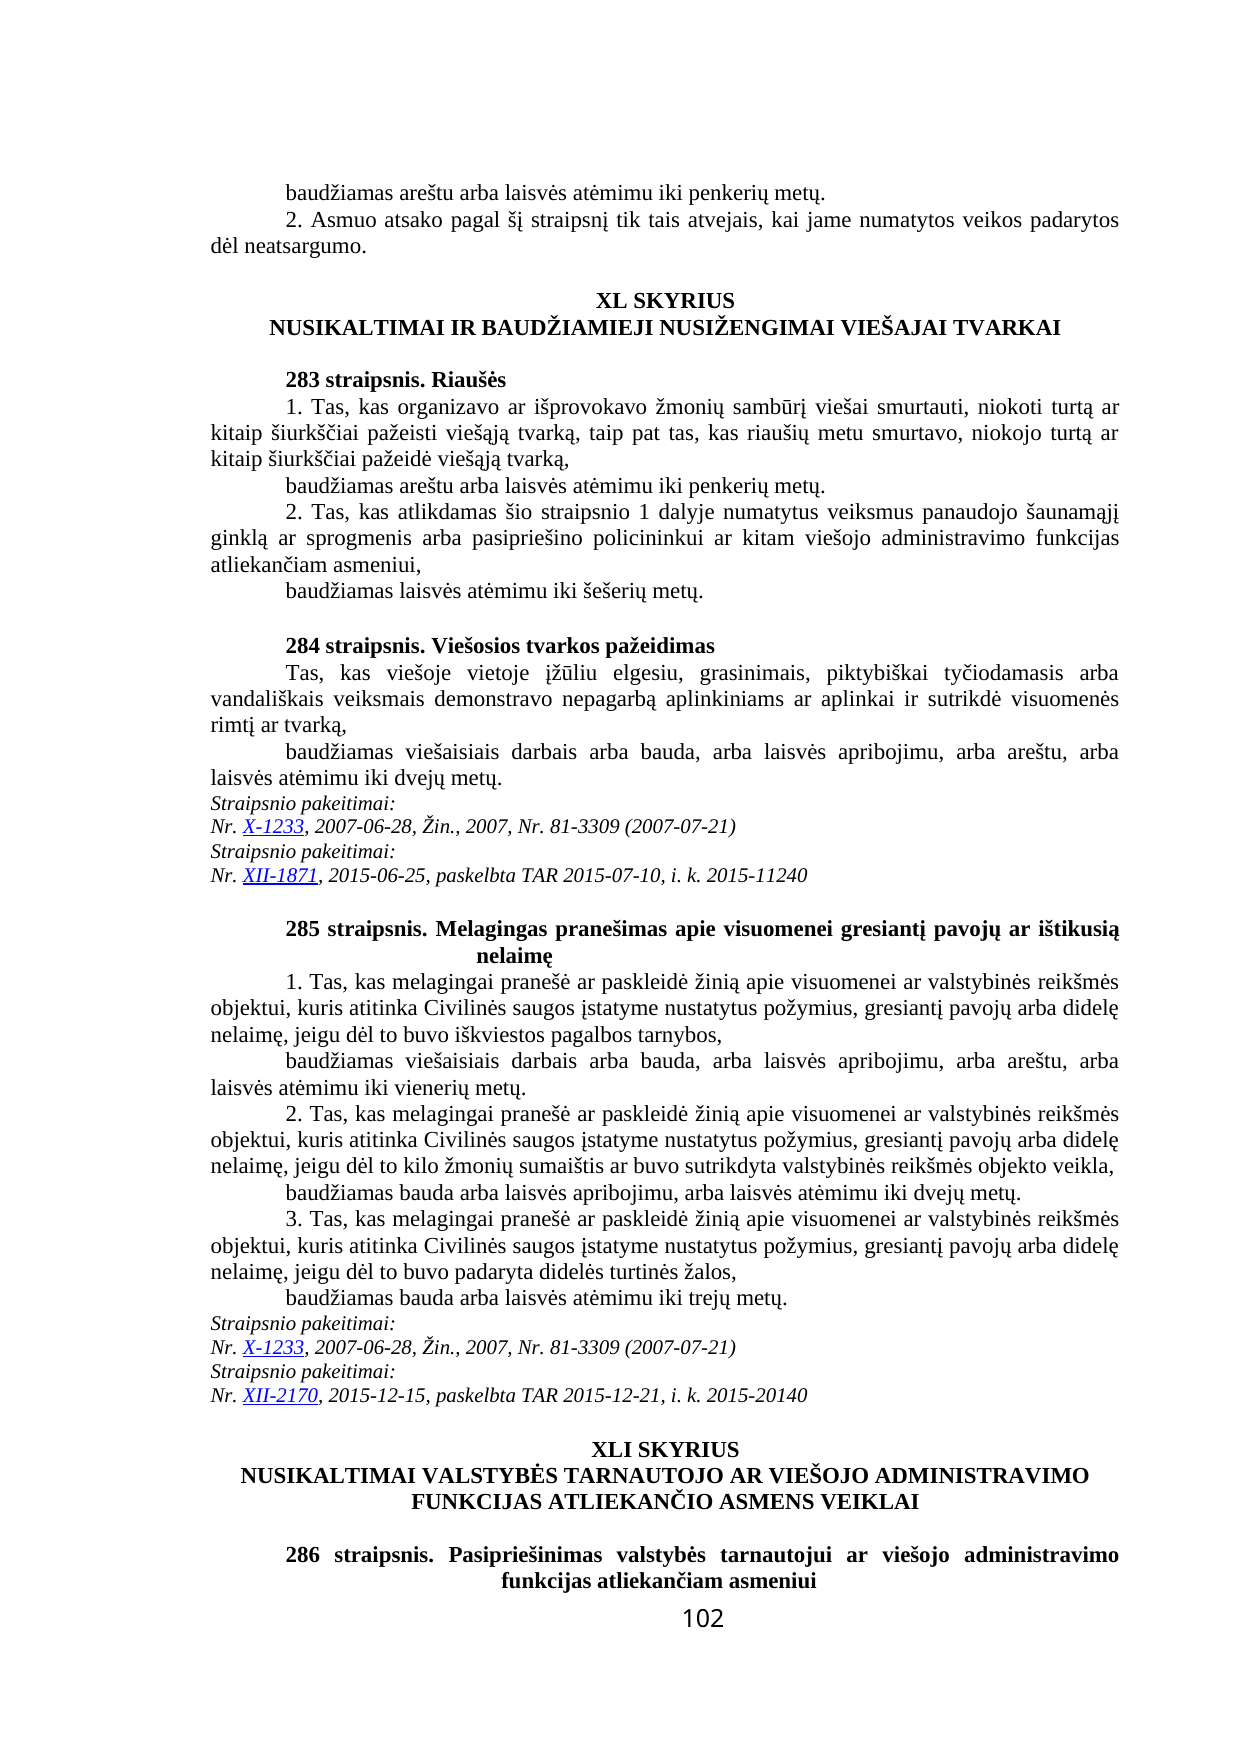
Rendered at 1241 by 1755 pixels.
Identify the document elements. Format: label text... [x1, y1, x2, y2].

text XLI SKYRIUS [210, 1436, 1120, 1462]
text Nr. X-1233, 2007-06-28, Žin., 2007, Nr. 81-3309 (2007-07-21) [210, 814, 1120, 838]
text NUSIKALTIMAI VALSTYBĖS TARNAUTOJO AR VIEŠOJO ADMINISTRAVIMO FUNKCIJAS ATLIEKANČIO ASMENS VEIKLAI [210, 1462, 1120, 1515]
text Nr. XII-1871, 2015-06-25, paskelbta TAR 2015-07-10, i. k. 2015-11240 [210, 863, 1120, 887]
text 283 straipsnis. Riaušės [210, 366, 1120, 393]
text baudžiamas areštu arba laisvės atėmimu iki penkerių metų. [210, 179, 1120, 206]
text Straipsnio pakeitimai: [210, 838, 1120, 863]
text baudžiamas areštu arba laisvės atėmimu iki penkerių metų. [210, 472, 1120, 498]
text 285 straipsnis. Melagingas pranešimas apie visuomenei gresiantį pavojų ar ištikusią nelaimę [285, 915, 1120, 968]
text baudžiamas bauda arba laisvės atėmimu iki trejų metų. [210, 1284, 1120, 1311]
text 1. Tas, kas organizavo ar išprovokavo žmonių sambūrį viešai smurtauti, niokoti turtą ar kitaip šiurkščiai pažeisti viešąją tvarką, taip pat tas, kas riaušių metu smurtavo, niokojo turtą ar kitaip šiurkščiai pažeidė viešąją tvarką, [210, 393, 1120, 472]
text 286 straipsnis. Pasipriešinimas valstybės tarnautojui ar viešojo administravimo funkcijas atliekančiam asmeniui [285, 1541, 1120, 1594]
text baudžiamas viešaisiais darbais arba bauda, arba laisvės apribojimu, arba areštu, arba laisvės atėmimu iki vienerių metų. [210, 1047, 1120, 1100]
text Straipsnio pakeitimai: [210, 1311, 1120, 1335]
text 3. Tas, kas melagingai pranešė ar paskleidė žinią apie visuomenei ar valstybinės reikšmės objektui, kuris atitinka Civilinės saugos įstatyme nustatytus požymius, gresiantį pavojų arba didelę nelaimę, jeigu dėl to buvo padaryta didelės turtinės žalos, [210, 1205, 1120, 1284]
text Straipsnio pakeitimai: [210, 790, 1120, 814]
text Straipsnio pakeitimai: [210, 1359, 1120, 1383]
text 2. Asmuo atsako pagal šį straipsnį tik tais atvejais, kai jame numatytos veikos padarytos dėl neatsargumo. [210, 206, 1120, 258]
text baudžiamas laisvės atėmimu iki šešerių metų. [210, 577, 1120, 603]
text 284 straipsnis. Viešosios tvarkos pažeidimas [210, 632, 1120, 659]
text 2. Tas, kas melagingai pranešė ar paskleidė žinią apie visuomenei ar valstybinės reikšmės objektui, kuris atitinka Civilinės saugos įstatyme nustatytus požymius, gresiantį pavojų arba didelę nelaimę, jeigu dėl to kilo žmonių sumaištis ar buvo sutrikdyta valstybinės reikšmės objekto veikla, [210, 1100, 1120, 1179]
text NUSIKALTIMAI IR BAUDŽIAMIEJI NUSIŽENGIMAI VIEŠAJAI TVARKAI [210, 314, 1120, 340]
text baudžiamas bauda arba laisvės apribojimu, arba laisvės atėmimu iki dvejų metų. [210, 1179, 1120, 1205]
text Nr. X-1233, 2007-06-28, Žin., 2007, Nr. 81-3309 (2007-07-21) [210, 1335, 1120, 1359]
text XL SKYRIUS [210, 287, 1120, 314]
text 2. Tas, kas atlikdamas šio straipsnio 1 dalyje numatytus veiksmus panaudojo šaunamąjį ginklą ar sprogmenis arba pasipriešino policininkui ar kitam viešojo administravimo funkcijas atliekančiam asmeniui, [210, 498, 1120, 577]
text Tas, kas viešoje vietoje įžūliu elgesiu, grasinimais, piktybiškai tyčiodamasis arba vandališkais veiksmais demonstravo nepagarbą aplinkiniams ar aplinkai ir sutrikdė visuomenės rimtį ar tvarką, [210, 659, 1120, 738]
text baudžiamas viešaisiais darbais arba bauda, arba laisvės apribojimu, arba areštu, arba laisvės atėmimu iki dvejų metų. [210, 738, 1120, 790]
text 1. Tas, kas melagingai pranešė ar paskleidė žinią apie visuomenei ar valstybinės reikšmės objektui, kuris atitinka Civilinės saugos įstatyme nustatytus požymius, gresiantį pavojų arba didelę nelaimę, jeigu dėl to buvo iškviestos pagalbos tarnybos, [210, 968, 1120, 1047]
text Nr. XII-2170, 2015-12-15, paskelbta TAR 2015-12-21, i. k. 2015-20140 [210, 1383, 1120, 1407]
